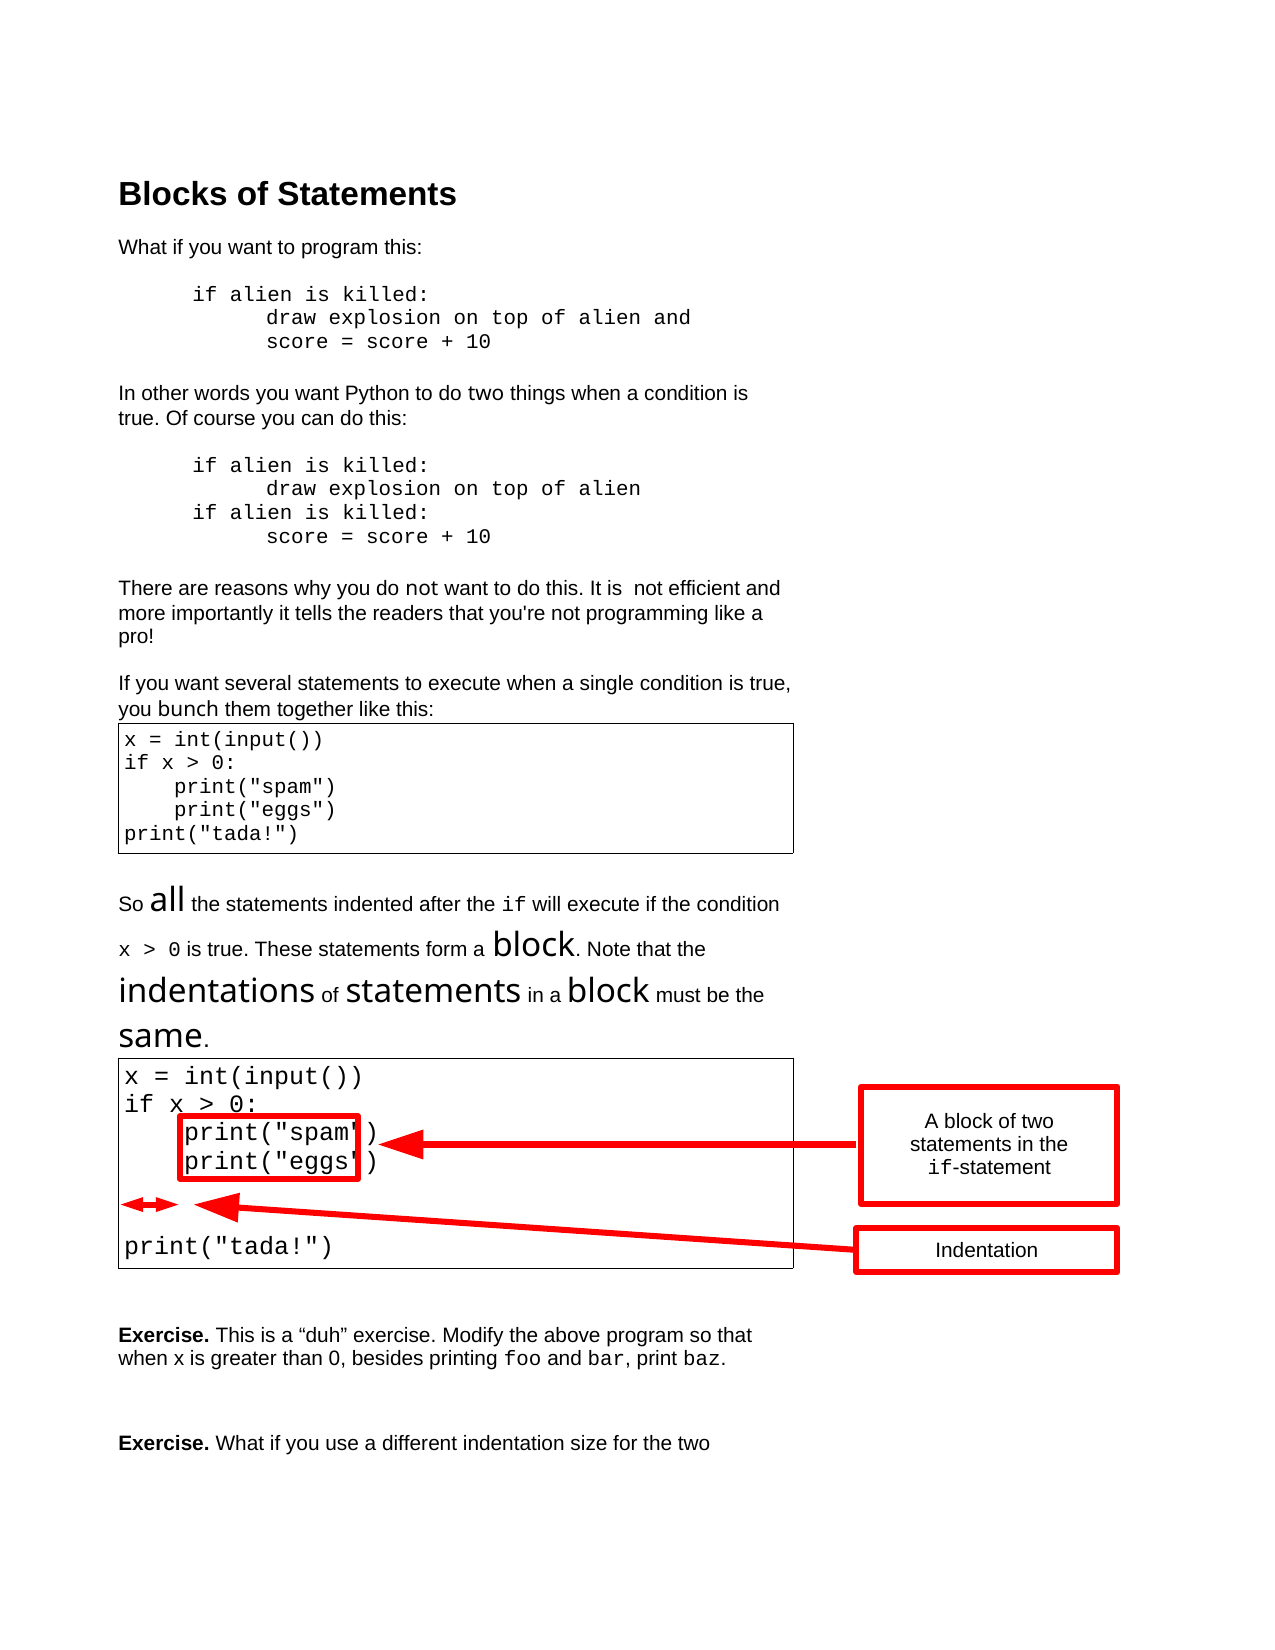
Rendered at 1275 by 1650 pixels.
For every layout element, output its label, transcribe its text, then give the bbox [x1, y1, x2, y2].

text Blocks of Statements [118, 175, 793, 213]
text What if you want to program this: [118, 236, 793, 259]
text if alien is killed: [118, 502, 793, 526]
text if alien is killed: [118, 453, 793, 478]
text score = score + 10 [118, 331, 793, 355]
text If you want several statements to execute when a single condition is true, you bunch them together like this: [118, 671, 793, 723]
table_header x = int(input()) if x > 0: print("spam") print("eggs") print("tada!") [119, 1059, 793, 1267]
text if alien is killed: [118, 282, 793, 307]
text In other words you want Python to do two things when a condition is true. Of course you can do this: [118, 378, 793, 430]
text draw explosion on top of alien and [118, 307, 793, 331]
text Exercise. This is a “duh” exercise. Modify the above program so that when x is greater than 0, besides printing foo and bar, print baz. [118, 1323, 793, 1372]
text There are reasons why you do not want to do this. It is not efficient and more importantly it tells the readers that you're not programming like a pro! [118, 573, 793, 648]
text So all the statements indented after the if will execute if the condition x > 0 is true. These statements form a block. Note that the indentations of statements in a block must be the same. [118, 876, 793, 1057]
table_header x = int(input()) if x > 0: print("spam") print("eggs") print("tada!") [119, 724, 793, 852]
text score = score + 10 [118, 526, 793, 549]
text Exercise. What if you use a different indentation size for the two [118, 1427, 793, 1455]
text draw explosion on top of alien [118, 478, 793, 502]
